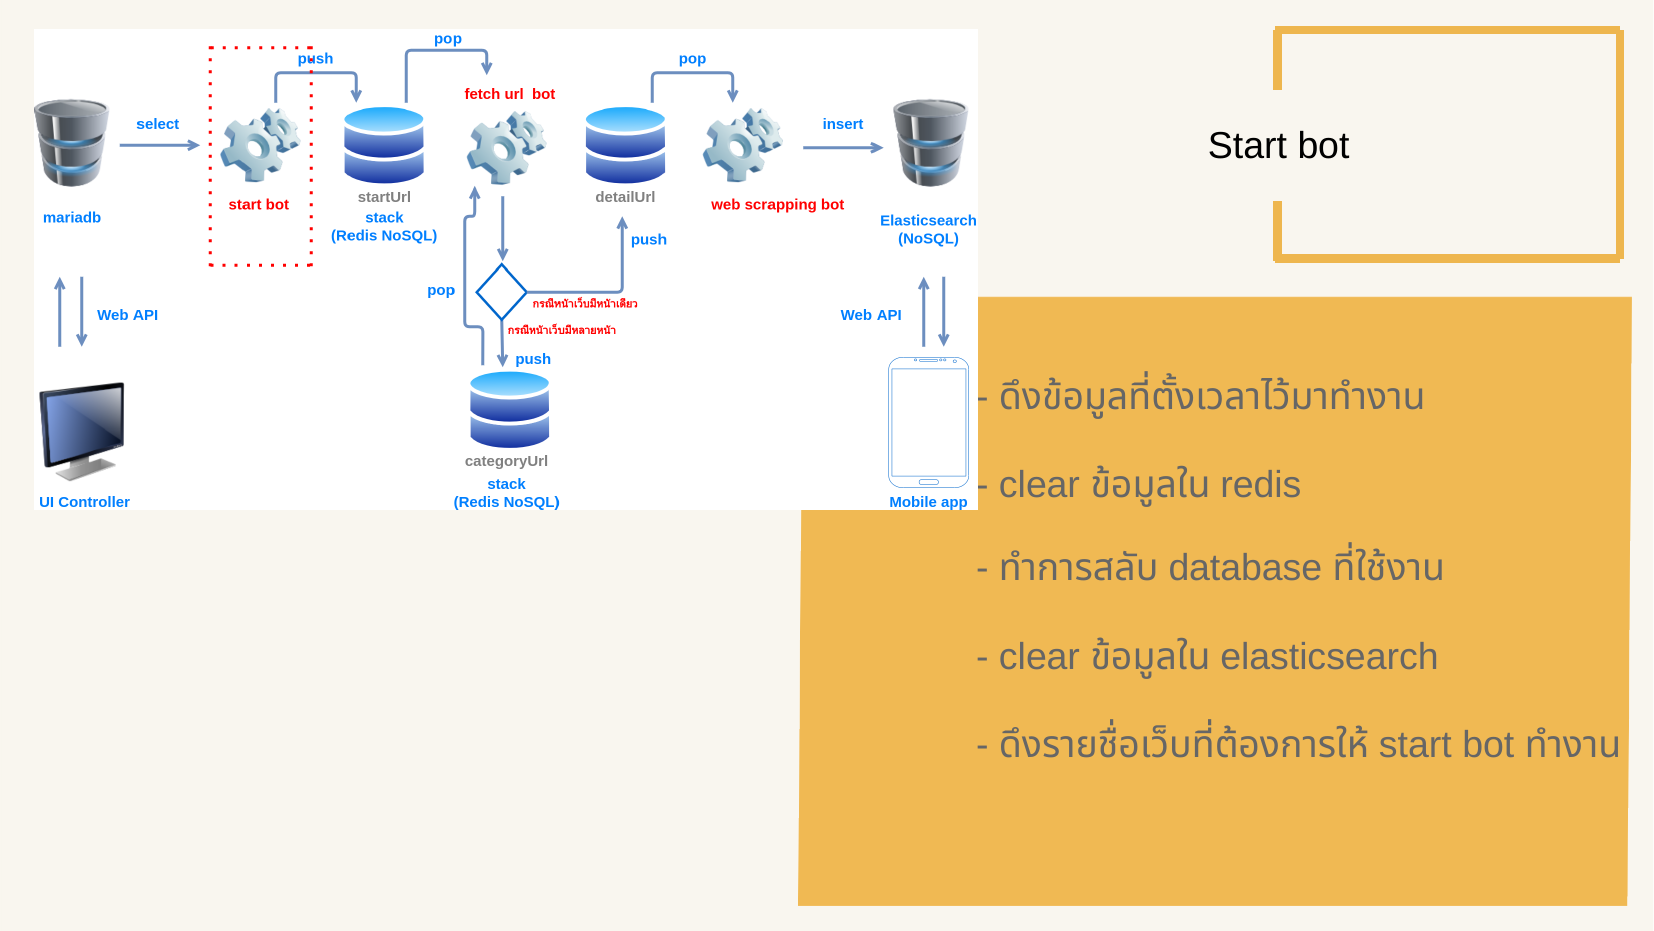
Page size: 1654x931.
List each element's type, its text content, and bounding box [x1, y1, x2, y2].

text_box - clear ข้อมูลใน elasticsearch [925, 627, 1649, 706]
text_box - ดึงรายชื่อเว็บที่ต้องการให้ start bot ทำงาน [925, 716, 1649, 795]
text_box - clear ข้อมูลใน redis [925, 456, 1649, 535]
text_box Start bot [1157, 117, 1503, 253]
picture [0, 0, 1654, 931]
text_box - ดึงข้อมูลที่ตั้งเวลาไว้มาทำงาน [978, 367, 1649, 446]
text_box - ทำการสลับ database ที่ใช้งาน [925, 539, 1649, 618]
